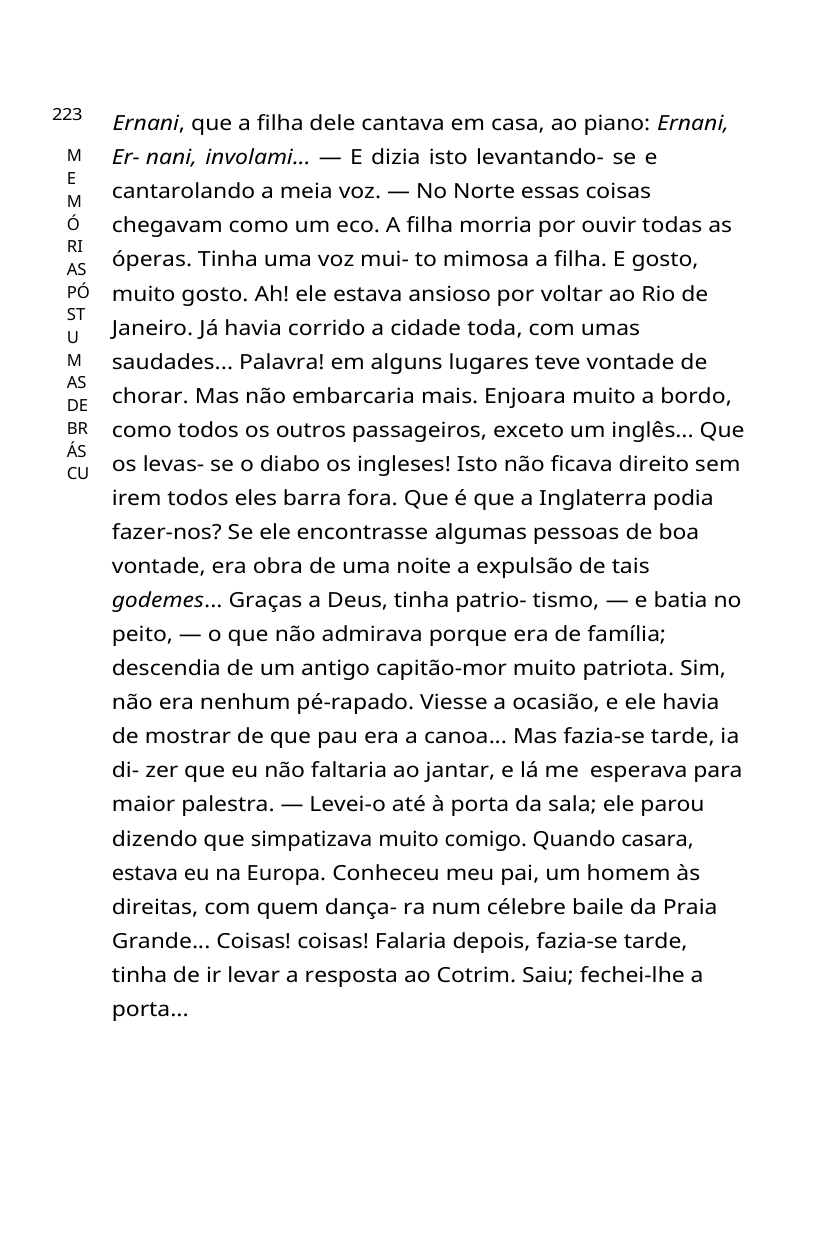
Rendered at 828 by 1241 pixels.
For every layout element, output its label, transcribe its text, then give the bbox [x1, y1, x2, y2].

text 223 Ernani, que a filha dele cantava em casa, ao piano: Ernani, Er- nani, involami... — E dizia isto levantando- se e cantarolando a meia voz. — No Norte essas coisas chegavam como um eco. A filha morria por ouvir todas as óperas. Tinha uma voz mui- to mimosa a filha. E gosto, muito gosto. Ah! ele estava ansioso por voltar ao Rio de Janeiro. Já havia corrido a cidade toda, com umas saudades... Palavra! em alguns lugares teve vontade de chorar. Mas não embarcaria mais. Enjoara muito a bordo, como todos os outros passageiros, exceto um inglês... Que os levas- se o diabo os ingleses! Isto não ficava direito sem irem todos eles barra fora. Que é que a Inglaterra podia fazer-nos? Se ele encontrasse algumas pessoas de boa vontade, era obra de uma noite a expulsão de tais godemes... Graças a Deus, tinha patrio- tismo, — e batia no peito, — o que não admirava porque era de família; descendia de um antigo capitão-mor muito patriota. Sim, não era nenhum pé-rapado. Viesse a ocasião, e ele havia de mostrar de que pau era a canoa... Mas fazia-se tarde, ia di- zer que eu não faltaria ao jantar, e lá me esperava para maior palestra. — Levei-o até à porta da sala; ele parou dizendo que simpatizava muito comigo. Quando casara, estava eu na Europa. Conheceu meu pai, um homem às direitas, com quem dança- ra num célebre baile da Praia Grande... Coisas! coisas! Falaria depois, fazia-se tarde, tinha de ir levar a resposta ao Cotrim. Saiu; fechei-lhe a porta... [52, 103, 745, 1022]
text MEMÓRIAS PÓSTUMAS DE BRÁS CUBAS [67, 144, 90, 483]
